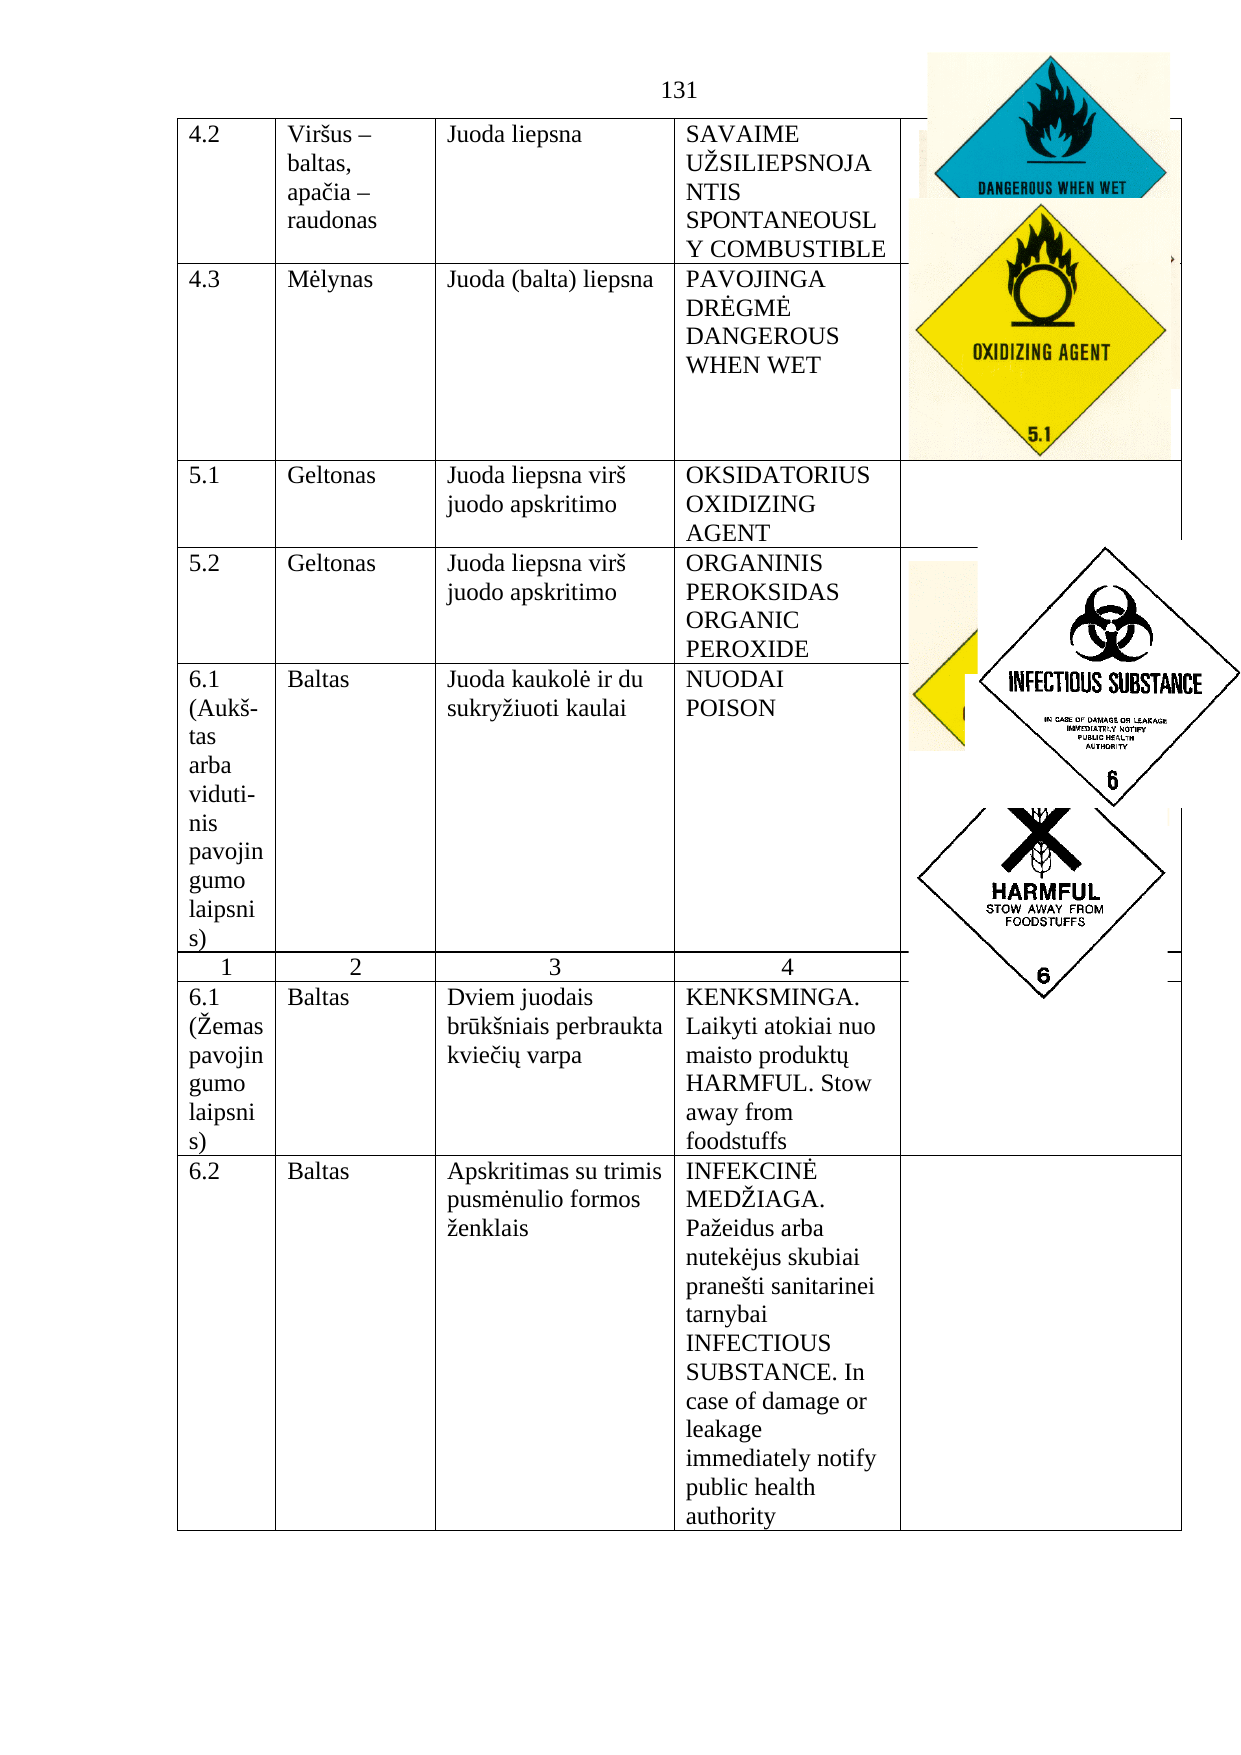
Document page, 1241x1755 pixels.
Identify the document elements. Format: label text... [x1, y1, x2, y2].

table_cell Juoda kaukolė ir du sukryžiuoti kaulai [436, 664, 674, 951]
table_cell [901, 982, 1181, 1155]
table_cell [901, 548, 977, 663]
table_cell Apskritimas su trimis pusmėnulio formos ženklais [436, 1156, 674, 1529]
table_cell [1171, 264, 1181, 459]
table_cell Viršus – baltas, apačia – raudonas [276, 119, 435, 263]
table_cell 6.1 (Žemas pavojingumo laipsnis) [178, 982, 275, 1155]
table_cell 1 [178, 953, 275, 981]
table_cell [1168, 808, 1181, 951]
table_cell Juoda liepsna virš juodo apskritimo [436, 548, 674, 663]
table_cell ORGANINIS PEROKSIDAS ORGANIC PEROXIDE [675, 548, 900, 663]
table_cell OKSIDATORIUS OXIDIZING AGENT [675, 461, 900, 547]
table_cell 5 [901, 953, 908, 981]
table_cell 6.2 [178, 1156, 275, 1529]
table_cell Dviem juodais brūkšniais perbraukta kviečių varpa [436, 982, 674, 1155]
table_cell 5 [1168, 953, 1181, 981]
table_cell 3 [436, 953, 674, 981]
table_cell Baltas [276, 664, 435, 951]
table_cell [901, 264, 908, 459]
table_cell [901, 1156, 1181, 1529]
table_cell Geltonas [276, 548, 435, 663]
table_cell Baltas [276, 1156, 435, 1529]
table_cell 4.2 [178, 119, 275, 263]
table_cell PAVOJINGA DRĖGMĖ DANGEROUS WHEN WET [675, 264, 900, 459]
table_cell Baltas [276, 982, 435, 1155]
table_cell 4.3 [178, 264, 275, 459]
table_cell 5.2 [178, 548, 275, 663]
table_cell [901, 119, 927, 263]
table_cell [901, 664, 908, 951]
table_cell 5.1 [178, 461, 275, 547]
table_cell [1171, 119, 1181, 263]
table_cell KENKSMINGA. Laikyti atokiai nuo maisto produktų HARMFUL. Stow away from foodstuffs [675, 982, 900, 1155]
table_cell Geltonas [276, 461, 435, 547]
table_cell 2 [276, 953, 435, 981]
table_cell 6.1 (Aukš-tas arba viduti-nis pavojingumo laipsnis) [178, 664, 275, 951]
table_cell Juoda liepsna virš juodo apskritimo [436, 461, 674, 547]
table_cell Infekcinė medžiaga. Pažeidus arba nutekėjus skubiai pranešti sanitarinei tarnybai INFECTIOUS SUBSTANCE. In case of damage or leakage immediately notify public health authority [675, 1156, 900, 1529]
table_cell Mėlynas [276, 264, 435, 459]
table_cell NUODAI POISON [675, 664, 900, 951]
table_cell Juoda (balta) liepsna [436, 264, 674, 459]
table_cell SAVAIME UŽSILIEPSNOJANTIS SPONTANEOUSLY COMBUSTIBLE [675, 119, 900, 263]
table_cell Juoda liepsna [436, 119, 674, 263]
table_cell 4 [675, 953, 900, 981]
table_cell [901, 461, 1181, 547]
